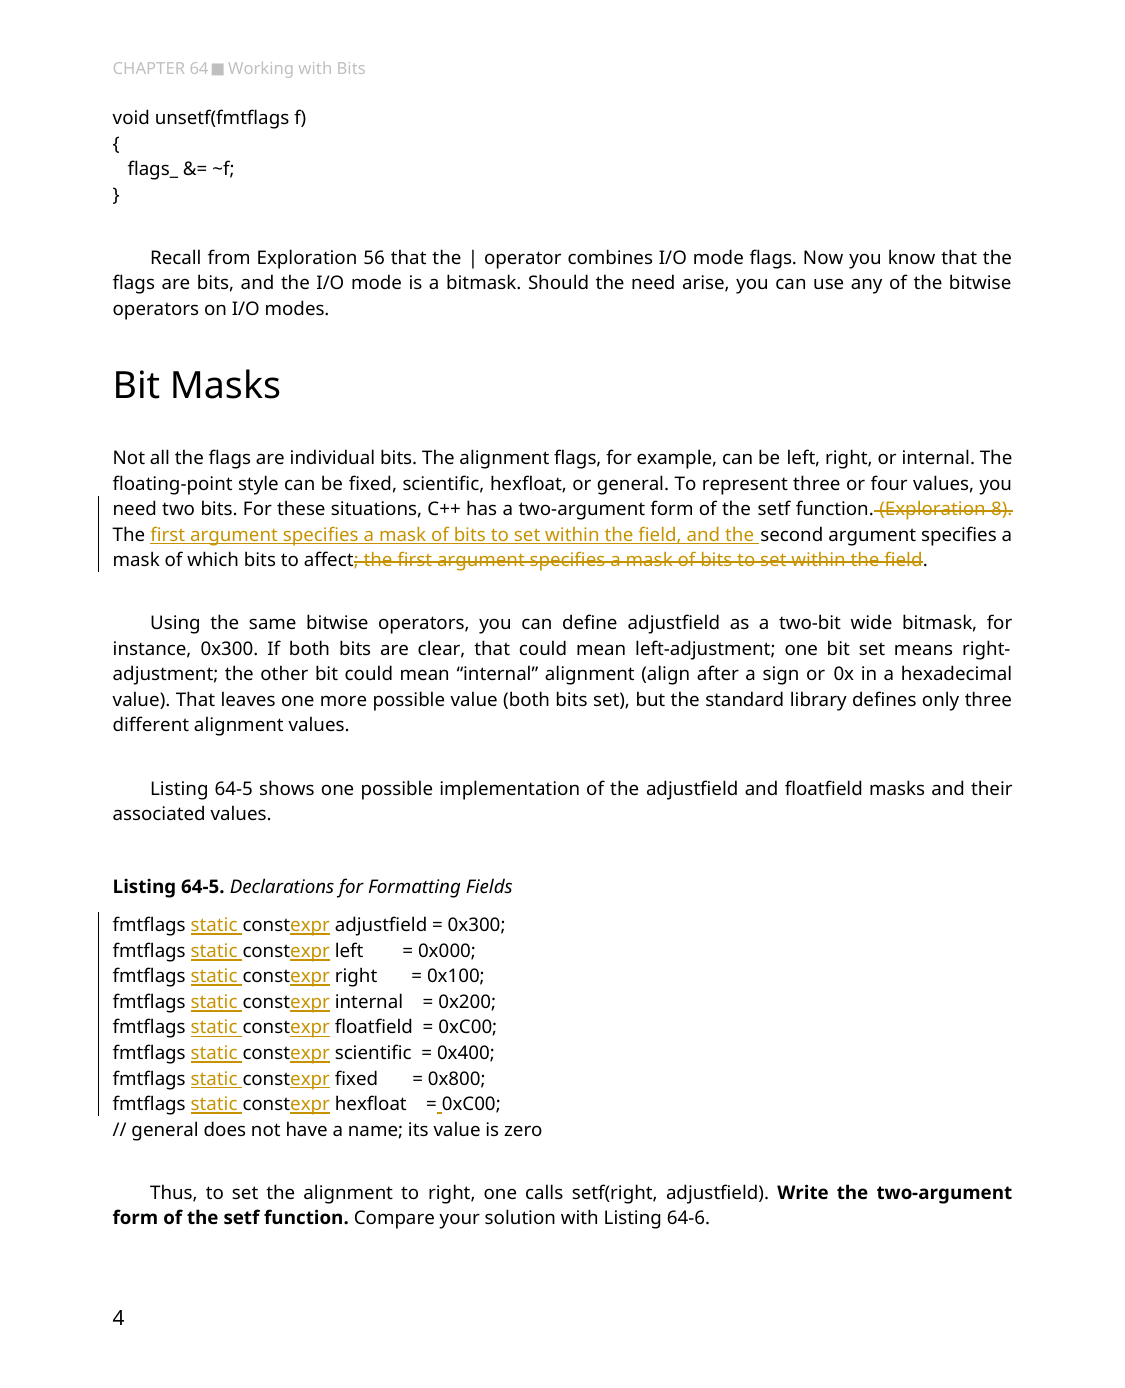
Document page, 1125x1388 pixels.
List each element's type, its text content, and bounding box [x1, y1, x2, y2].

text Recall from Exploration 56 that the | operator combines I/O mode flags. Now you know that the flags are bits, and the I/O mode is a bitmask. Should the need arise, you can use any of the bitwise operators on I/O modes. [112, 244, 1012, 321]
subtitle Bit Masks [112, 358, 1012, 409]
text fmtflags static constexpr scientific = 0x400; [112, 1039, 1012, 1065]
text Listing 64-5 shows one possible implementation of the adjustfield and floatfield masks and their associated values. [112, 775, 1012, 826]
text fmtflags static constexpr hexfloat = 0xC00; [112, 1090, 1012, 1116]
text Thus, to set the alignment to right, one calls setf(right, adjustfield). Write the two-argument form of the setf function. Compare your solution with Listing 64-6. [112, 1179, 1012, 1230]
text fmtflags static constexpr internal = 0x200; [112, 988, 1012, 1014]
text fmtflags static constexpr fixed = 0x800; [112, 1065, 1012, 1090]
text { [112, 130, 1012, 156]
text Listing 64-5. Declarations for Formatting Fields [112, 874, 1012, 899]
text fmtflags static constexpr floatfield = 0xC00; [112, 1014, 1012, 1039]
text fmtflags static constexpr left = 0x000; [112, 937, 1012, 963]
text Not all the flags are individual bits. The alignment flags, for example, can be left, right, or internal. The floating-point style can be fixed, scientific, hexfloat, or general. To represent three or four values, you need two bits. For these situations, C++ has a two-argument form of the setf function. The first argument specifies a mask of bits to set within the field, and the second argument specifies a mask of which bits to affect. [112, 444, 1012, 572]
text } [112, 181, 1012, 207]
text // general does not have a name; its value is zero [112, 1116, 1012, 1141]
text fmtflags static constexpr right = 0x100; [112, 963, 1012, 988]
text Using the same bitwise operators, you can define adjustfield as a two-bit wide bitmask, for instance, 0x300. If both bits are clear, that could mean left-adjustment; one bit set means right-adjustment; the other bit could mean “internal” alignment (align after a sign or 0x in a hexadecimal value). That leaves one more possible value (both bits set), but the standard library defines only three different alignment values. [112, 610, 1012, 737]
text void unsetf(fmtflags f) [112, 104, 1012, 130]
text flags_ &= ~f; [112, 156, 1012, 181]
text fmtflags static constexpr adjustfield = 0x300; [112, 912, 1012, 937]
